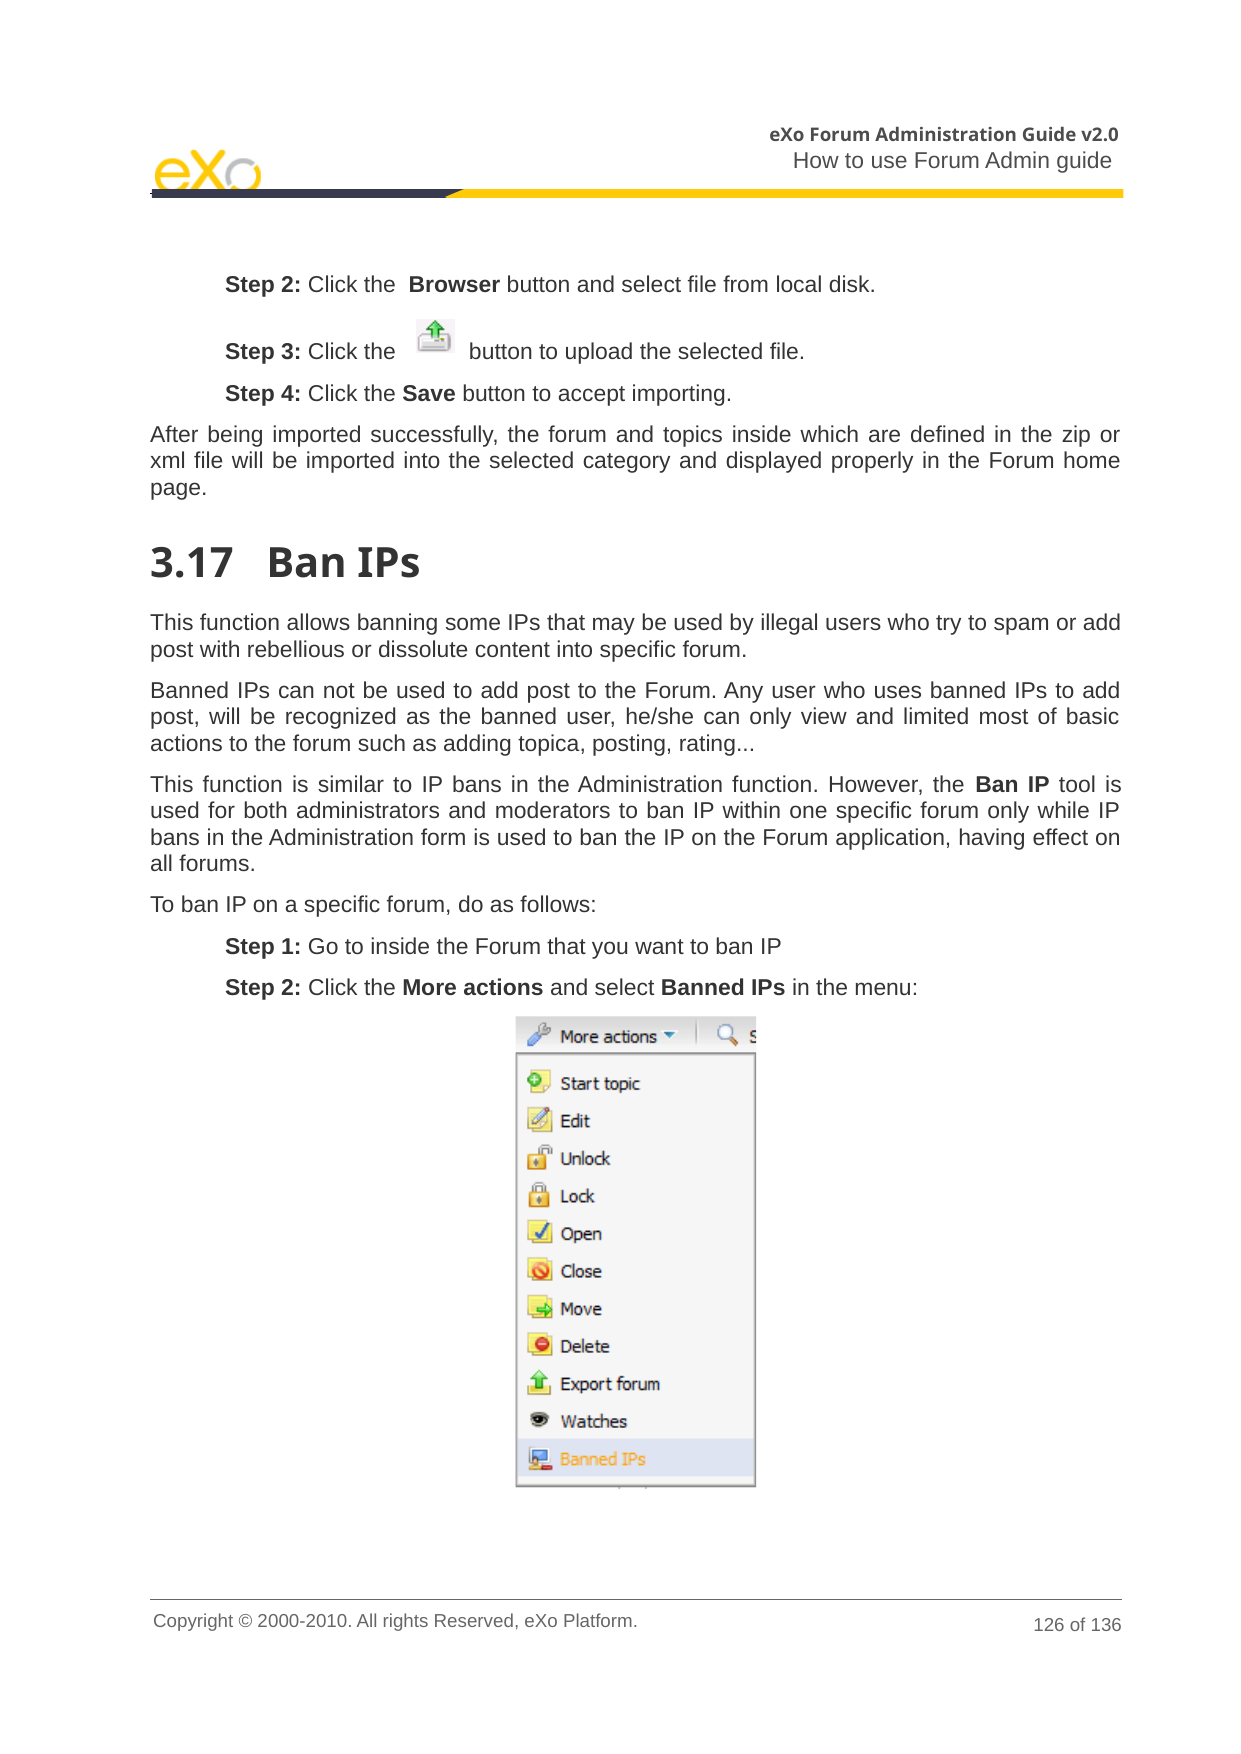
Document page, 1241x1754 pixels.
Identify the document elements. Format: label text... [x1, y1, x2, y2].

list Step 3: Click the button to upload the selected file. [187, 312, 1122, 364]
subtitle Ban IPs [150, 532, 1122, 589]
list Step 1: Go to inside the Forum that you want to ban IP [187, 933, 1122, 959]
picture [515, 1015, 757, 1489]
text After being imported successfully, the forum and topics inside which are defined in the zip or xml file will be imported into the selected category and displayed properly in the Forum home page. [150, 421, 1122, 500]
text This function is similar to IP bans in the Administration function. However, the Ban IP tool is used for both administrators and moderators to ban IP within one specific forum only while IP bans in the Administration form is used to ban the IP on the Forum application, having effect on all forums. [150, 771, 1122, 876]
list Step 2: Click the More actions and select Banned IPs in the menu: [187, 974, 1122, 1001]
list Step 2: Click the Browser button and select file from local disk. [187, 271, 1122, 297]
picture [151, 149, 1124, 198]
text To ban IP on a specific forum, do as follows: [150, 891, 1122, 918]
text Banned IPs can not be used to add post to the Forum. Any user who uses banned IPs to add post, will be recognized as the banned user, he/she can only view and limited most of basic actions to the forum such as adding topica, posting, rating... [150, 677, 1122, 756]
picture [416, 319, 455, 353]
list Step 4: Click the Save button to accept importing. [187, 379, 1122, 406]
text This function allows banning some IPs that may be used by illegal users who try to spam or add post with rebellious or dissolute content into specific forum. [150, 609, 1122, 662]
